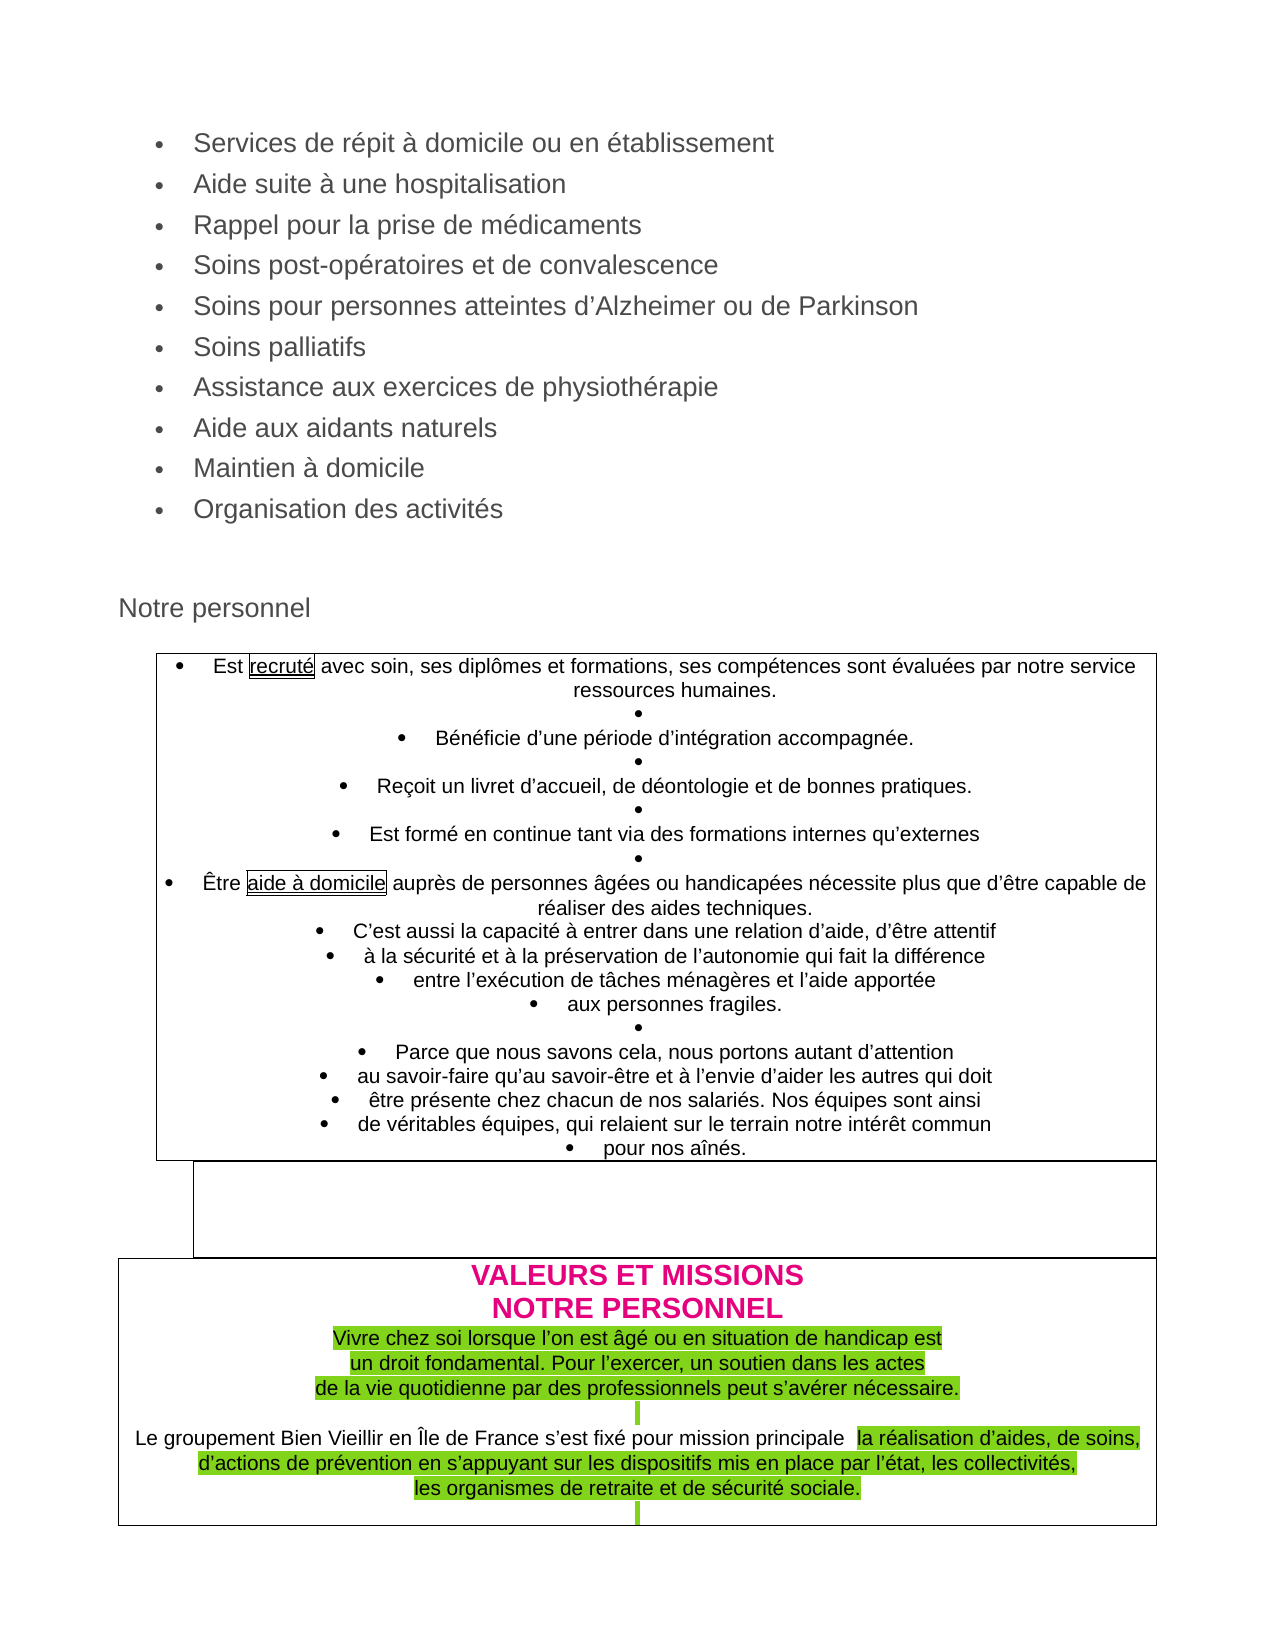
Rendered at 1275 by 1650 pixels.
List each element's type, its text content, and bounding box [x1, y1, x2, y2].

list aux personnes fragiles. [157, 991, 1156, 1015]
list pour nos aînés. [157, 1135, 1156, 1160]
list de véritables équipes, qui relaient sur le terrain notre intérêt commun [157, 1111, 1156, 1135]
list Soins post-opératoires et de convalescence [156, 240, 1157, 281]
list Soins pour personnes atteintes d’Alzheimer ou de Parkinson [156, 281, 1157, 321]
list Organisation des activités [156, 484, 1157, 524]
list Est formé en continue tant via des formations internes qu’externes [157, 822, 1156, 846]
text un droit fondamental. Pour l’exercer, un soutien dans les actes [119, 1349, 1156, 1374]
text Le groupement Bien Vieillir en Île de France s’est fixé pour mission principale la réalisation d’aides, de soins, d’actions de prévention en s’appuyant sur les dispositifs mis en place par l’état, les collectivités, [119, 1424, 1156, 1474]
subtitle VALEURS ET MISSIONS [119, 1259, 1156, 1291]
text Notre personnel [118, 583, 1157, 623]
list Bénéficie d’une période d’intégration accompagnée. [157, 726, 1156, 749]
list entre l’exécution de tâches ménagères et l’aide apportée [157, 967, 1156, 991]
list Reçoit un livret d’accueil, de déontologie et de bonnes pratiques. [157, 774, 1156, 798]
list Est recruté avec soin, ses diplômes et formations, ses compétences sont évaluées par notre service ressources humaines. [157, 654, 1156, 701]
text les organismes de retraite et de sécurité sociale. [119, 1474, 1156, 1500]
list Être aide à domicile auprès de personnes âgées ou handicapées nécessite plus que d’être capable de réaliser des aides techniques. [157, 870, 1156, 919]
list être présente chez chacun de nos salariés. Nos équipes sont ainsi [157, 1087, 1156, 1111]
list C’est aussi la capacité à entrer dans une relation d’aide, d’être attentif [157, 919, 1156, 943]
list Soins palliatifs [156, 321, 1157, 362]
list au savoir-faire qu’au savoir-être et à l’envie d’aider les autres qui doit [157, 1063, 1156, 1087]
text Vivre chez soi lorsque l’on est âgé ou en situation de handicap est [119, 1324, 1156, 1349]
subtitle NOTRE PERSONNEL [119, 1291, 1156, 1324]
list Aide aux aidants naturels [156, 402, 1157, 443]
list Maintien à domicile [156, 443, 1157, 484]
list Parce que nous savons cela, nous portons autant d’attention [157, 1039, 1156, 1063]
list à la sécurité et à la préservation de l’autonomie qui fait la différence [157, 943, 1156, 967]
list Services de répit à domicile ou en établissement [156, 118, 1157, 159]
text de la vie quotidienne par des professionnels peut s’avérer nécessaire. [119, 1374, 1156, 1400]
list Aide suite à une hospitalisation [156, 159, 1157, 199]
list Rappel pour la prise de médicaments [156, 199, 1157, 240]
list Assistance aux exercices de physiothérapie [156, 362, 1157, 402]
